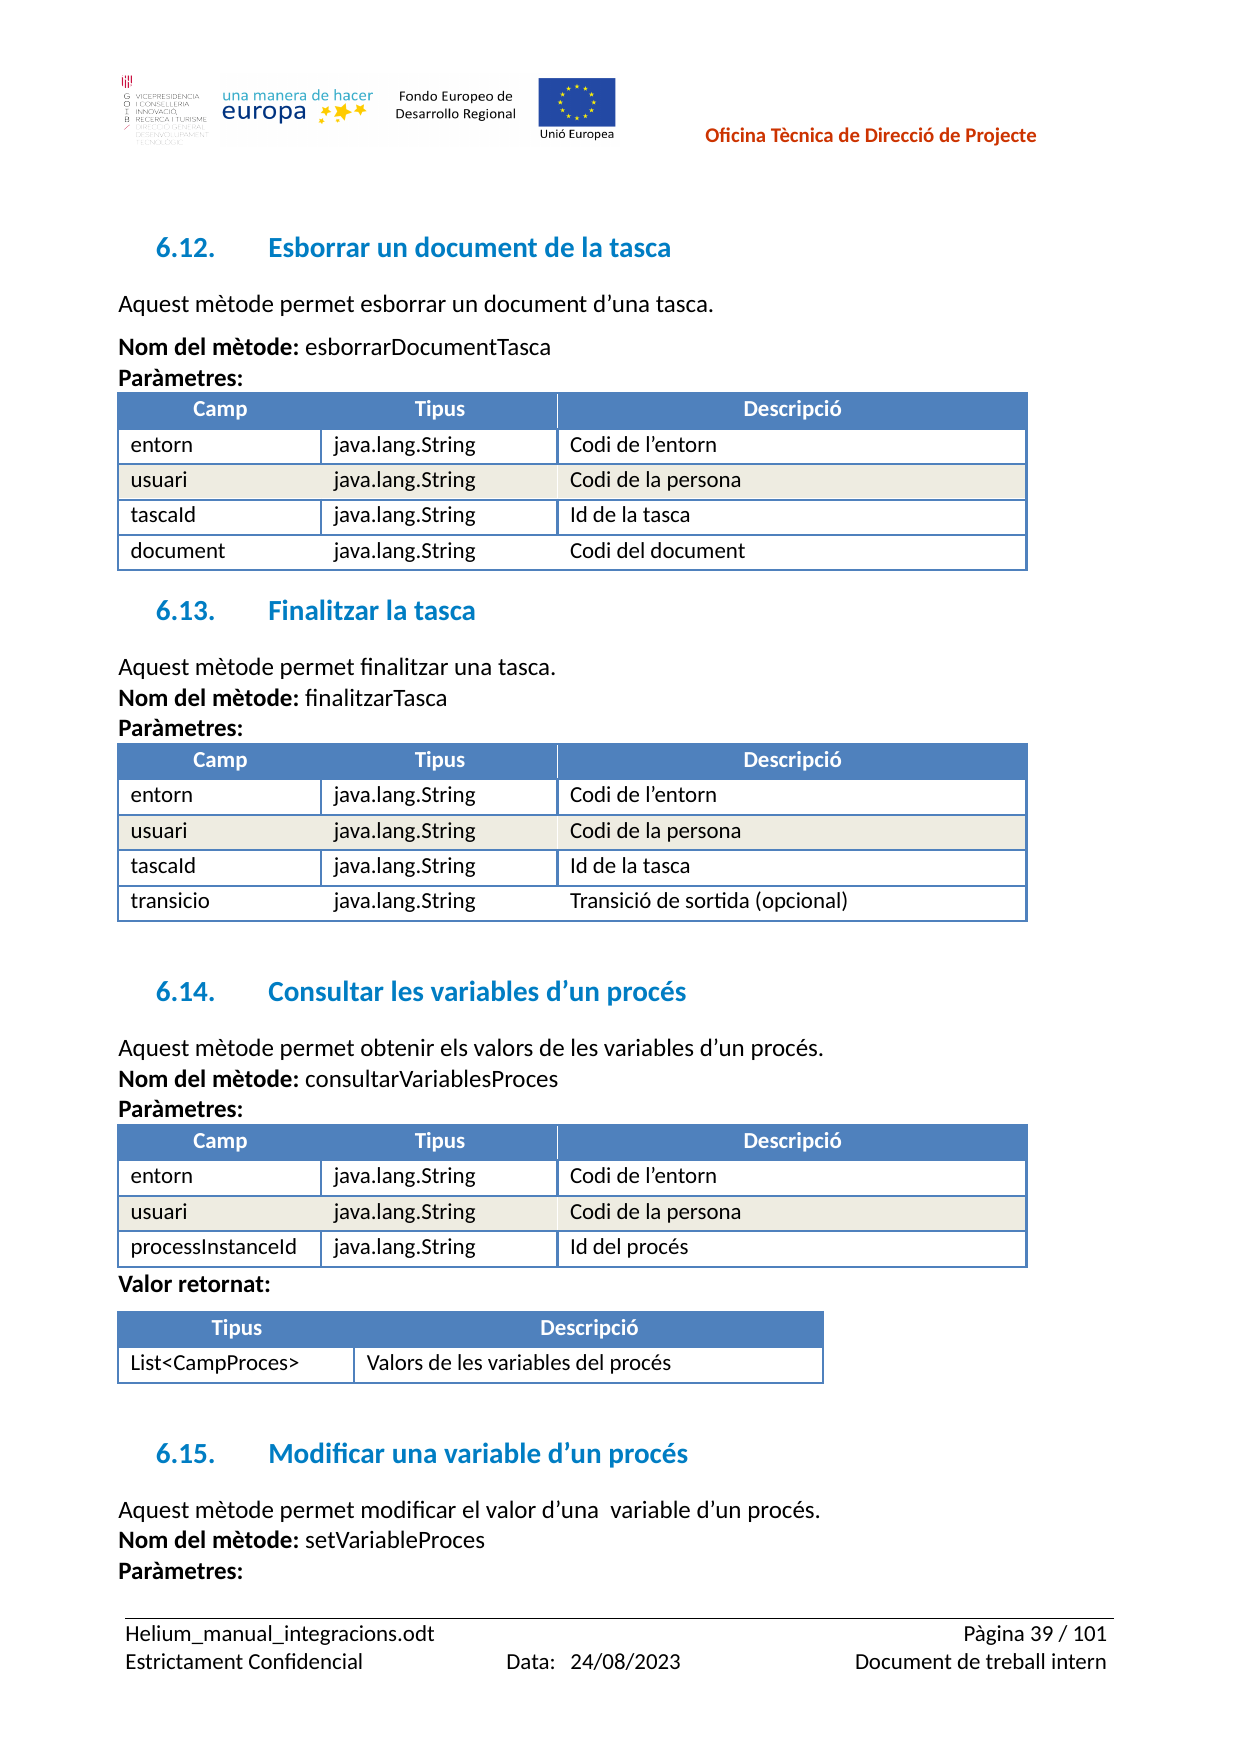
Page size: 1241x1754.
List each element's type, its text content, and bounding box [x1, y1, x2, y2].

table_cell java.lang.String [322, 430, 556, 463]
table_cell Codi de l’entorn [559, 1161, 1025, 1195]
table_header Descripció [558, 745, 1025, 778]
table_cell Codi del document [558, 536, 1025, 569]
table_cell usuari [119, 465, 321, 498]
table_cell java.lang.String [321, 465, 557, 498]
table_header Tipus [321, 745, 557, 778]
table_cell java.lang.String [321, 536, 557, 569]
table_header Tipus [119, 1313, 354, 1346]
text Aquest mètode permet obtenir els valors de les variables d’un procés. [118, 1032, 1122, 1063]
table_cell java.lang.String [321, 1197, 557, 1230]
subtitle Finalitzar la tasca [156, 592, 1122, 628]
text Nom del mètode: esborrarDocumentTasca Paràmetres: [118, 331, 1122, 392]
table_cell Codi de la persona [558, 816, 1025, 849]
subtitle Esborrar un document de la tasca [156, 229, 1122, 264]
table_cell java.lang.String [322, 780, 556, 814]
table_cell java.lang.String [322, 501, 556, 534]
text Aquest mètode permet modificar el valor d’una variable d’un procés. [118, 1494, 1122, 1524]
table_cell Codi de la persona [558, 1197, 1025, 1230]
table_cell List<CampProces> [119, 1348, 353, 1382]
table_cell entorn [119, 430, 320, 463]
table_cell entorn [119, 780, 320, 814]
subtitle Modificar una variable d’un procés [156, 1435, 1122, 1470]
table_cell Valors de les variables del procés [355, 1348, 822, 1382]
table_header Camp [119, 394, 321, 428]
table_cell usuari [119, 1197, 321, 1230]
table_header Descripció [354, 1313, 822, 1346]
table_cell java.lang.String [321, 887, 557, 920]
table_cell java.lang.String [322, 1161, 556, 1195]
table_cell tascaId [119, 501, 320, 534]
table_cell Codi de la persona [558, 465, 1025, 498]
subtitle Consultar les variables d’un procés [156, 973, 1122, 1009]
table_cell Codi de l’entorn [559, 780, 1025, 814]
table_cell tascaId [119, 851, 320, 884]
table_cell Id de la tasca [559, 501, 1025, 534]
picture [219, 73, 621, 147]
text Nom del mètode: consultarVariablesProces Paràmetres: [118, 1063, 1122, 1124]
table_cell Transició de sortida (opcional) [558, 887, 1025, 920]
text Nom del mètode: finalitzarTasca Paràmetres: [118, 682, 1122, 743]
table_cell transicio [119, 887, 321, 920]
table_header Camp [119, 745, 321, 778]
table_header Tipus [321, 1126, 557, 1159]
table_cell java.lang.String [322, 1232, 556, 1266]
table_cell Codi de l’entorn [559, 430, 1025, 463]
table_cell java.lang.String [321, 816, 557, 849]
table_cell Id del procés [559, 1232, 1025, 1266]
text Nom del mètode: setVariableProces Paràmetres: [118, 1524, 1122, 1586]
text Valor retornat: [118, 1268, 1122, 1298]
text Aquest mètode permet finalitzar una tasca. [118, 651, 1122, 682]
table_cell entorn [119, 1161, 320, 1195]
picture [118, 73, 213, 147]
table_cell java.lang.String [322, 851, 556, 884]
table_cell Id de la tasca [559, 851, 1025, 884]
table_header Descripció [558, 1126, 1025, 1159]
table_cell processInstanceId [119, 1232, 320, 1266]
table_cell document [119, 536, 321, 569]
table_cell usuari [119, 816, 321, 849]
text Aquest mètode permet esborrar un document d’una tasca. [118, 288, 1122, 319]
table_header Camp [119, 1126, 321, 1159]
table_header Tipus [321, 394, 557, 428]
table_header Descripció [558, 394, 1025, 428]
